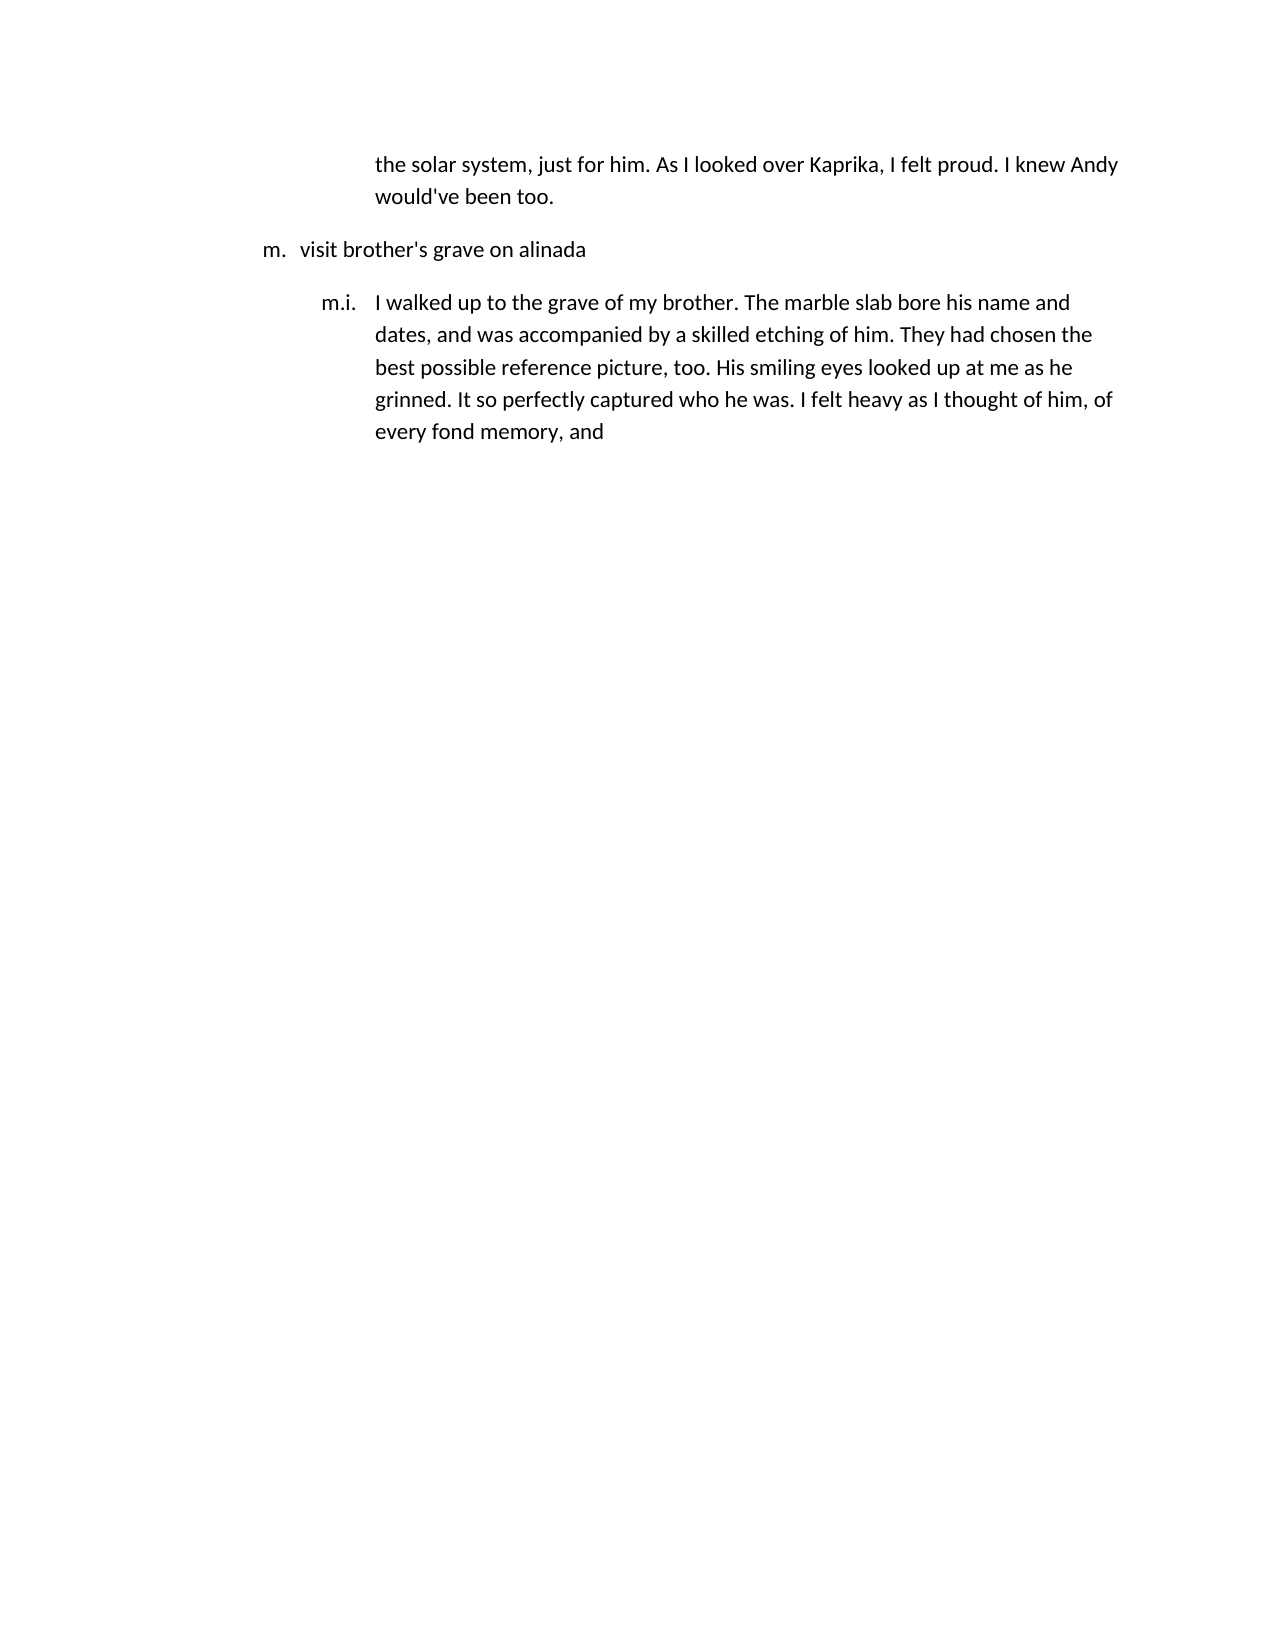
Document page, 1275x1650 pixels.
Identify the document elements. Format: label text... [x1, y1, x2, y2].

list visit brother's grave on alinada [262, 235, 1125, 263]
list I walked up to the grave of my brother. The marble slab bore his name and dates, and was accompanied by a skilled etching of him. They had chosen the best possible reference picture, too. His smiling eyes looked up at me as he grinned. It so perfectly captured who he was. I felt heavy as I thought of him, of every fond memory, and [356, 288, 1125, 445]
list the solar system, just for him. As I looked over Kaprika, I felt proud. I knew Andy would've been too. [356, 150, 1125, 210]
